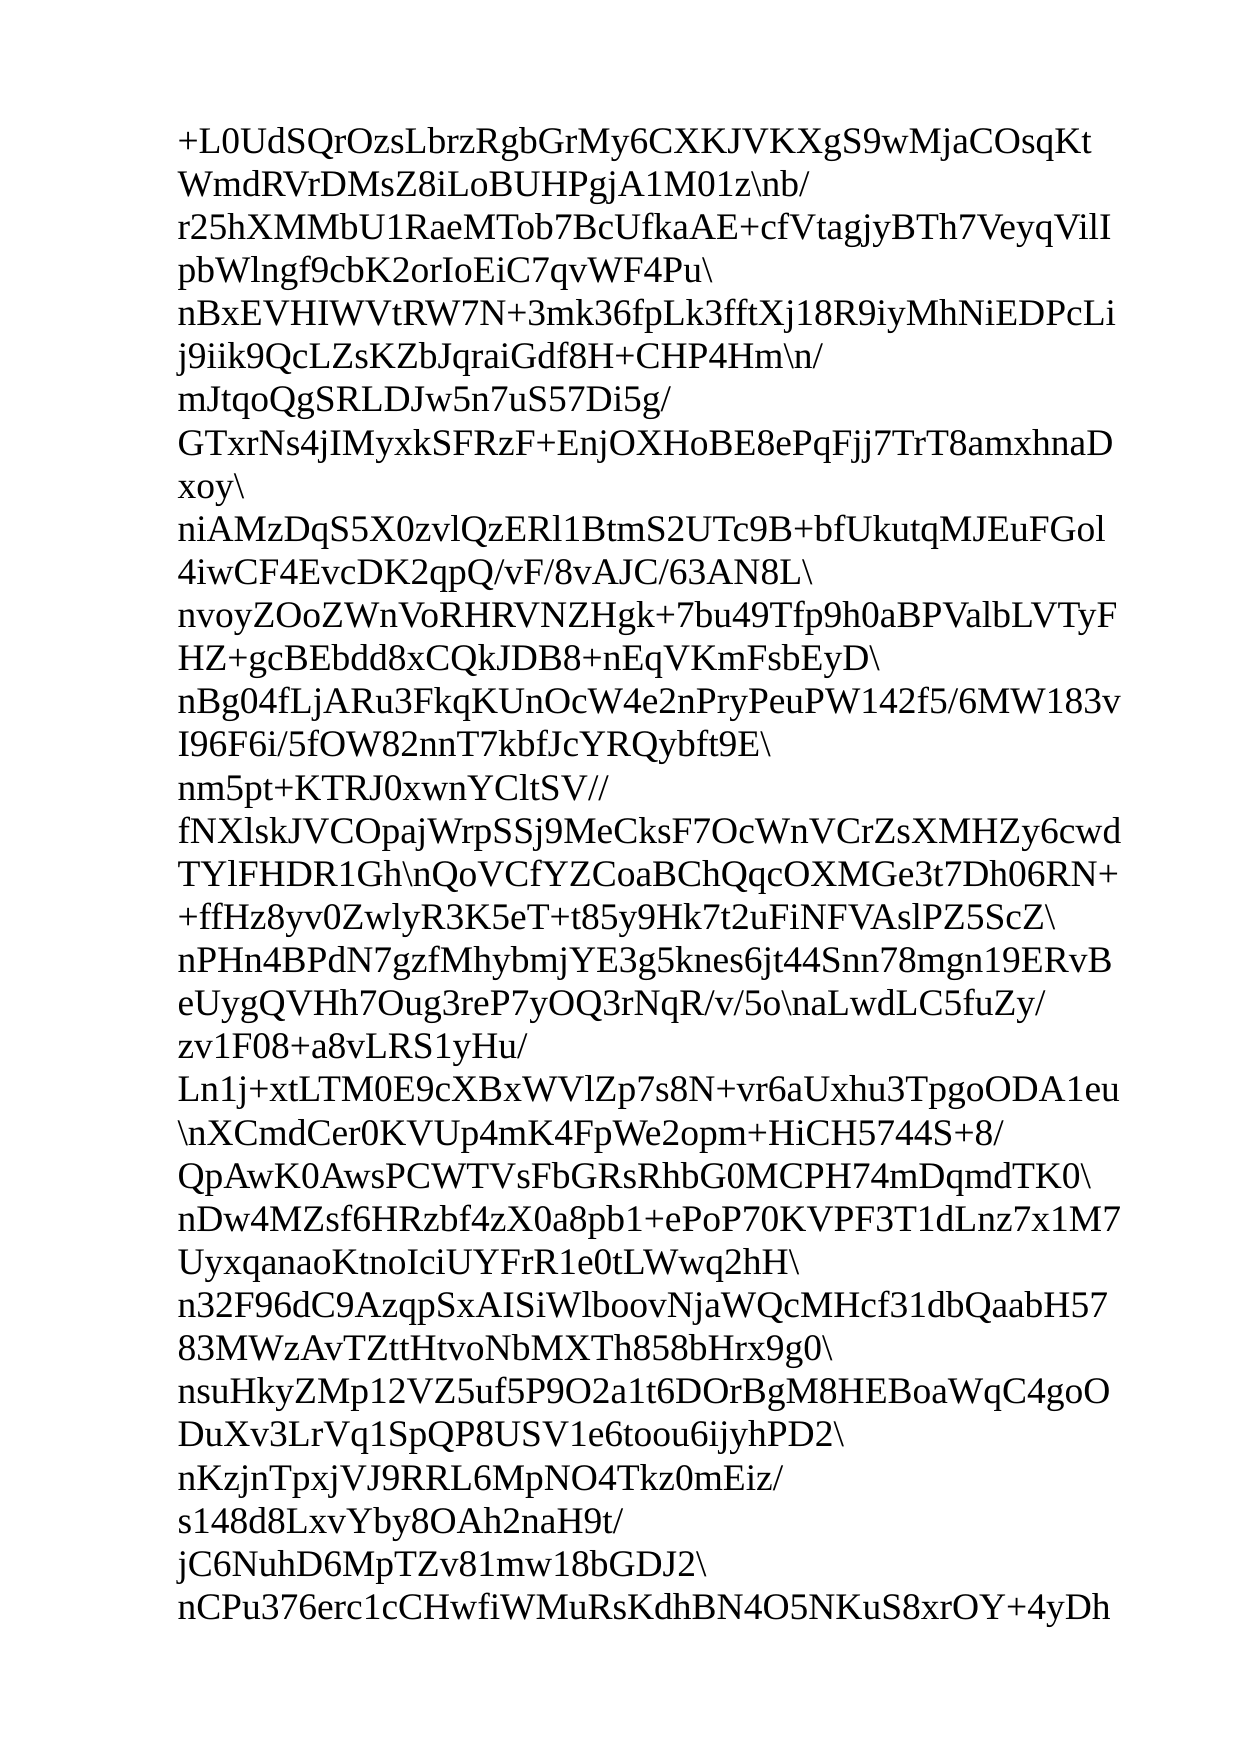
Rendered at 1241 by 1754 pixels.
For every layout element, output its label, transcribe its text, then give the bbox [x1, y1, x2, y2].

list +L0UdSQrOzsLbrzRgbGrMy6CXKJVKXgS9wMjaCOsqKtWmdRVrDMsZ8iLoBUHPgjA1M01z\nb/r25hXMMbU1RaeMTob7BcUfkaAE+cfVtagjyBTh7VeyqVilIpbWlngf9cbK2orIoEiC7qvWF4Pu\nBxEVHIWVtRW7N+3mk36fpLk3fftXj18R9iyMhNiEDPcLij9iik9QcLZsKZbJqraiGdf8H+CHP4Hm\n/mJtqoQgSRLDJw5n7uS57Di5g/GTxrNs4jIMyxkSFRzF+EnjOXHoBE8ePqFjj7TrT8amxhnaDxoy\niAMzDqS5X0zvlQzERl1BtmS2UTc9B+bfUkutqMJEuFGol4iwCF4EvcDK2qpQ/vF/8vAJC/63AN8L\nvoyZOoZWnVoRHRVNZHgk+7bu49Tfp9h0aBPValbLVTyFHZ+gcBEbdd8xCQkJDB8+nEqVKmFsbEyD\nBg04fLjARu3FkqKUnOcW4e2nPryPeuPW142f5/6MW183vI96F6i/5fOW82nnT7kbfJcYRQybft9E\nm5pt+KTRJ0xwnYCltSV//fNXlskJVCOpajWrpSSj9MeCksF7OcWnVCrZsXMHZy6cwdTYlFHDR1Gh\nQoVCfYZCoaBChQqcOXMGe3t7Dh06RN++ffHz8yv0ZwlyR3K5eT+t85y9Hk7t2uFiNFVAslPZ5ScZ\nPHn4BPdN7gzfMhybmjYE3g5knes6jt44Snn78mgn19ERvBeUygQVHh7Oug3reP7yOQ3rNqR/v/5o\naLwdLC5fuZy/zv1F08+a8vLRS1yHu/Ln1j+xtLTM0E9cXBxWVlZp7s8N+vr6aUxhu3TpgoODA1eu\nXCmdCer0KVUp4mK4FpWe2opm+HiCH5744S+8/QpAwK0AwsPCWTVsFbGRsRhbG0MCPH74mDqmdTK0\nDw4MZsf6HRzbf4zX0a8pb1+ePoP70KVPF3T1dLnz7x1M7UyxqanaoKtnoIciUYFrR1e0tLWwq2hH\n32F96dC9AzqpSxAISiWlboovNjaWQcMHcf31dbQaabH5783MWzAvTZttHtvoNbMXTh858bHrx9g0\nsuHkyZMp12VZ5uf5P9O2a1t6DOrBgM8HEBoaWqC4goODuXv3LrVq1SpQP8USV1e6toou6ijyhPD2\nKzjnTpxjVJ9RRL6MpNO4Tkz0mEiz/s148d8LxvYby8OAh2naH9t/jC6NuhD6MpTZv81mw18bGDJ2\nCPu376erc1cCHwfiWMuRsKdhBN4O5NKuS8xrOY+4yDh [177, 118, 1122, 1627]
